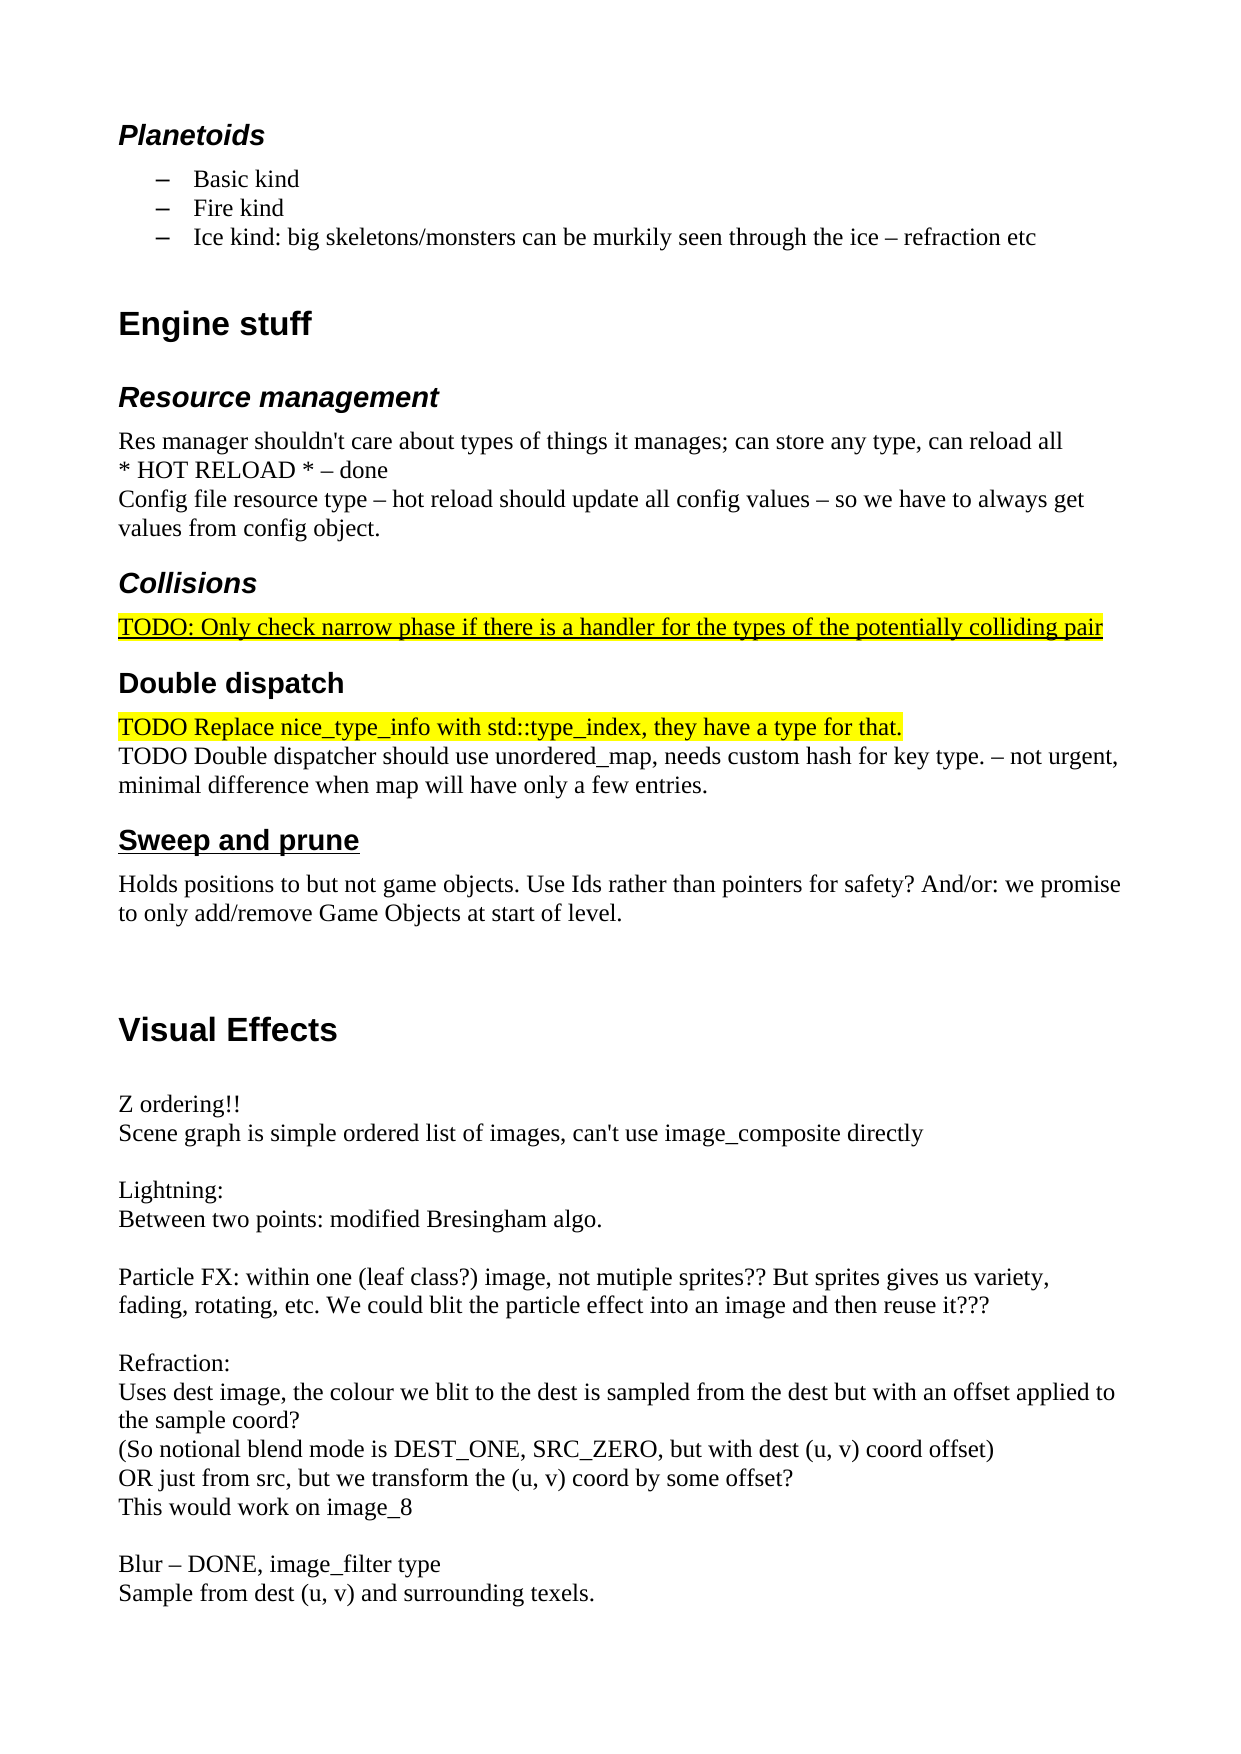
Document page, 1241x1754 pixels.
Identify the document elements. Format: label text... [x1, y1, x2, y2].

text This would work on image_8 [118, 1492, 1122, 1521]
text (So notional blend mode is DEST_ONE, SRC_ZERO, but with dest (u, v) coord offset) [118, 1434, 1122, 1463]
text TODO: Only check narrow phase if there is a handler for the types of the potentially colliding pair [118, 612, 1122, 641]
text Sample from dest (u, v) and surrounding texels. [118, 1578, 1122, 1607]
text Config file resource type – hot reload should update all config values – so we have to always get values from config object. [118, 484, 1122, 541]
subtitle Planetoids [118, 118, 1122, 152]
list Fire kind [156, 193, 1122, 222]
subtitle Engine stuff [118, 304, 1122, 343]
text Uses dest image, the colour we blit to the dest is sampled from the dest but with an offset applied to the sample coord? [118, 1377, 1122, 1434]
text Holds positions to but not game objects. Use Ids rather than pointers for safety? And/or: we promise to only add/remove Game Objects at start of level. [118, 869, 1122, 927]
text TODO Double dispatcher should use unordered_map, needs custom hash for key type. – not urgent, minimal difference when map will have only a few entries. [118, 741, 1122, 798]
subtitle Resource management [118, 380, 1122, 414]
text TODO Replace nice_type_info with std::type_index, they have a type for that. [118, 712, 1122, 741]
subtitle Visual Effects [118, 1009, 1122, 1048]
text Between two points: modified Bresingham algo. [118, 1204, 1122, 1233]
text Lightning: [118, 1176, 1122, 1204]
subtitle Collisions [118, 566, 1122, 600]
text Blur – DONE, image_filter type [118, 1549, 1122, 1578]
subtitle Sweep and prune [118, 823, 1122, 857]
list Ice kind: big skeletons/monsters can be murkily seen through the ice – refraction etc [156, 222, 1122, 250]
text Res manager shouldn't care about types of things it manages; can store any type, can reload all [118, 426, 1122, 455]
text Particle FX: within one (leaf class?) image, not mutiple sprites?? But sprites gives us variety, fading, rotating, etc. We could blit the particle effect into an image and then reuse it??? [118, 1262, 1122, 1319]
subtitle Double dispatch [118, 666, 1122, 700]
text Z ordering!! Scene graph is simple ordered list of images, can't use image_composite directly [118, 1089, 1122, 1147]
text * HOT RELOAD * – done [118, 455, 1122, 484]
list Basic kind [156, 164, 1122, 193]
text OR just from src, but we transform the (u, v) coord by some offset? [118, 1463, 1122, 1492]
text Refraction: [118, 1348, 1122, 1377]
